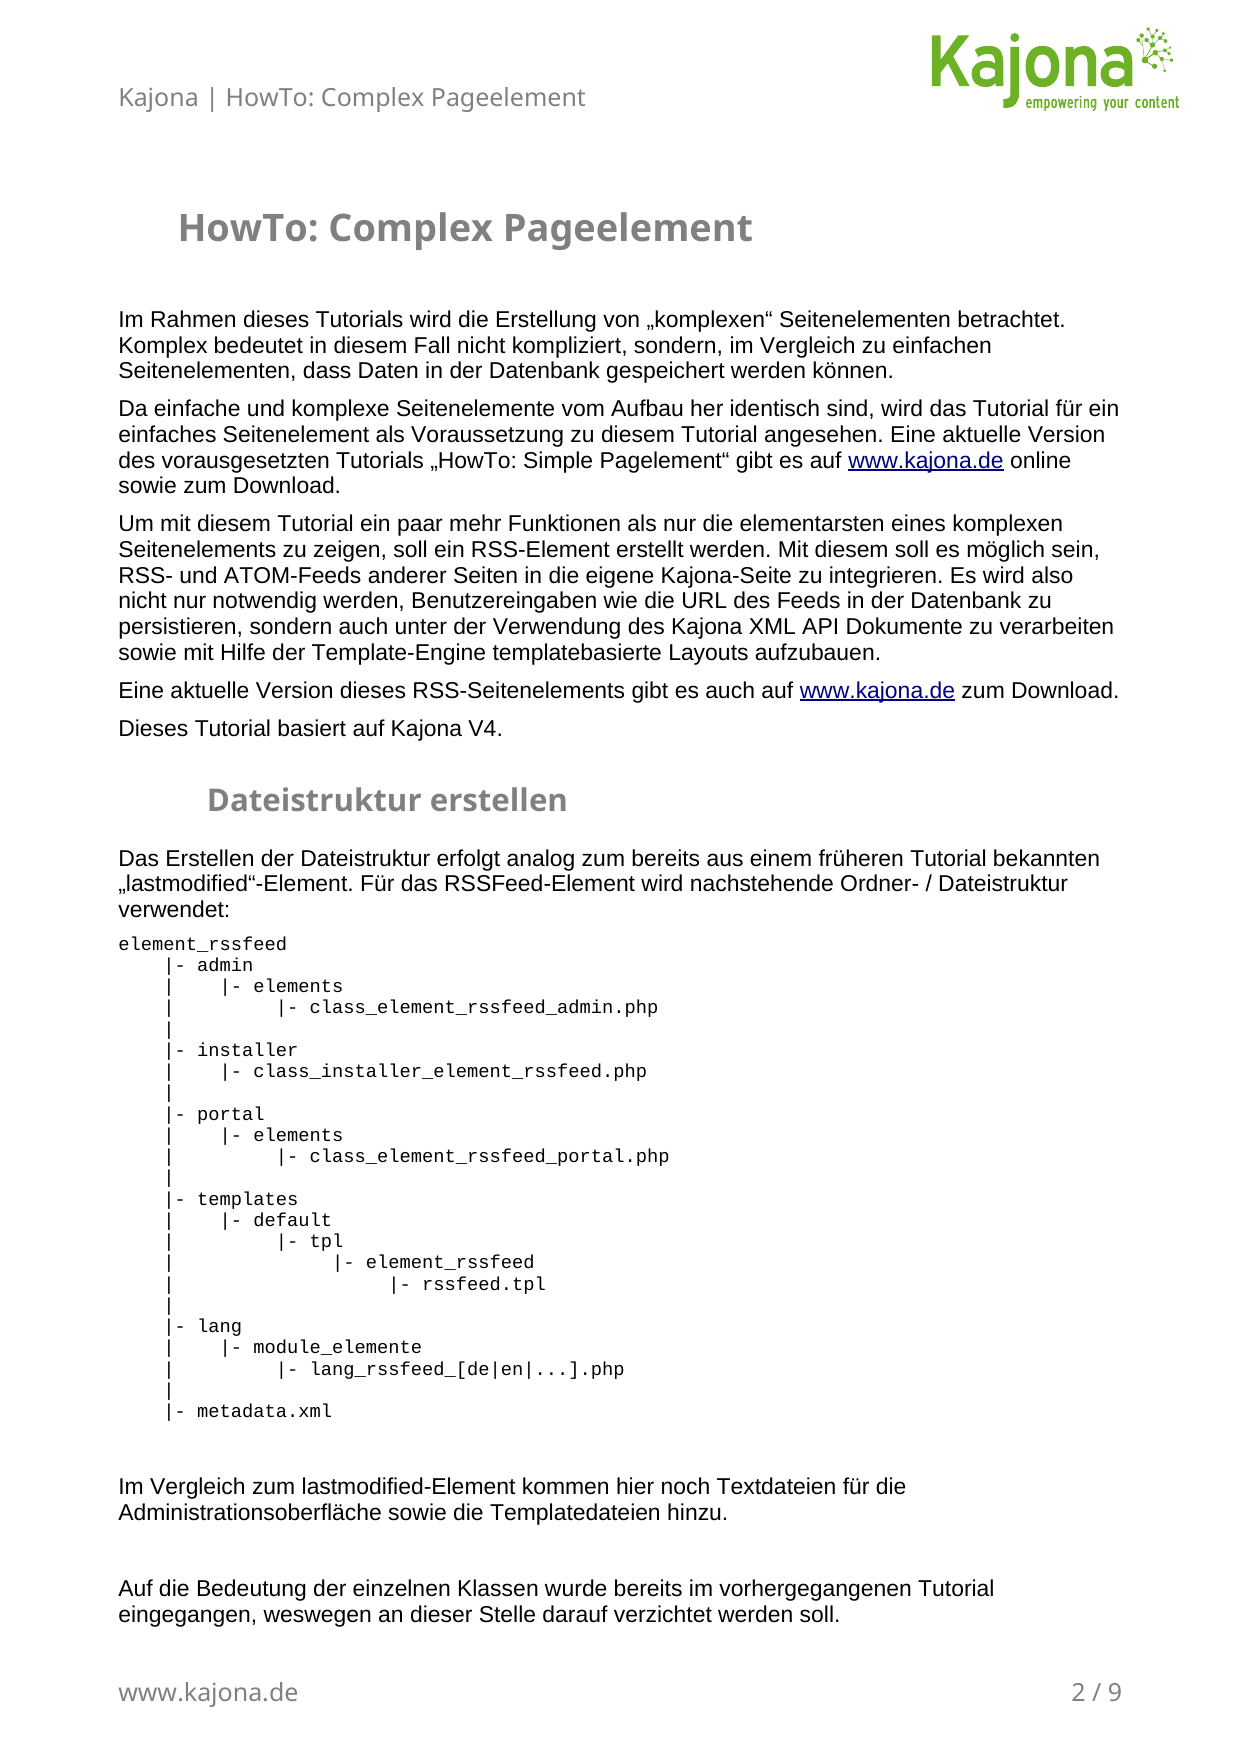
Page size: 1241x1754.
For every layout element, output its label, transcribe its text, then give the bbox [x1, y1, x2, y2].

text Dieses Tutorial basiert auf Kajona V4. [118, 716, 1122, 741]
text element_rssfeed |- admin | |- elements | |- class_element_rssfeed_admin.php | |- installer | |- class_installer_element_rssfeed.php | |- portal | |- elements | |- class_element_rssfeed_portal.php | |- templates | |- default | |- tpl | |- element_rssfeed | |- rssfeed.tpl | |- lang | |- module_elemente | |- lang_rssfeed_[de|en|...].php | |- metadata.xml [118, 934, 1122, 1423]
text Das Erstellen der Dateistruktur erfolgt analog zum bereits aus einem früheren Tutorial bekannten „lastmodified“-Element. Für das RSSFeed-Element wird nachstehende Ordner- / Dateistruktur verwendet: [118, 845, 1122, 922]
text Im Vergleich zum lastmodified-Element kommen hier noch Textdateien für die Administrationsoberfläche sowie die Templatedateien hinzu. [118, 1474, 1122, 1525]
text Da einfache und komplexe Seitenelemente vom Aufbau her identisch sind, wird das Tutorial für ein einfaches Seitenelement als Voraussetzung zu diesem Tutorial angesehen. Eine aktuelle Version des vorausgesetzten Tutorials „HowTo: Simple Pagelement“ gibt es auf www.kajona.de online sowie zum Download. [118, 396, 1122, 499]
subtitle HowTo: Complex Pageelement [118, 201, 1122, 253]
text Eine aktuelle Version dieses RSS-Seitenelements gibt es auch auf www.kajona.de zum Download. [118, 677, 1122, 703]
text Auf die Bedeutung der einzelnen Klassen wurde bereits im vorhergegangenen Tutorial eingegangen, weswegen an dieser Stelle darauf verzichtet werden soll. [118, 1576, 1122, 1627]
subtitle Dateistruktur erstellen [118, 778, 1122, 821]
text Um mit diesem Tutorial ein paar mehr Funktionen als nur die elementarsten eines komplexen Seitenelements zu zeigen, soll ein RSS-Element erstellt werden. Mit diesem soll es möglich sein, RSS- und ATOM-Feeds anderer Seiten in die eigene Kajona-Seite zu integrieren. Es wird also nicht nur notwendig werden, Benutzereingaben wie die URL des Feeds in der Datenbank zu persistieren, sondern auch unter der Verwendung des Kajona XML API Dokumente zu verarbeiten sowie mit Hilfe der Template-Engine templatebasierte Layouts aufzubauen. [118, 511, 1122, 665]
text Im Rahmen dieses Tutorials wird die Erstellung von „komplexen“ Seitenelementen betrachtet. Komplex bedeutet in diesem Fall nicht kompliziert, sondern, im Vergleich zu einfachen Seitenelementen, dass Daten in der Datenbank gespeichert werden können. [118, 307, 1122, 384]
